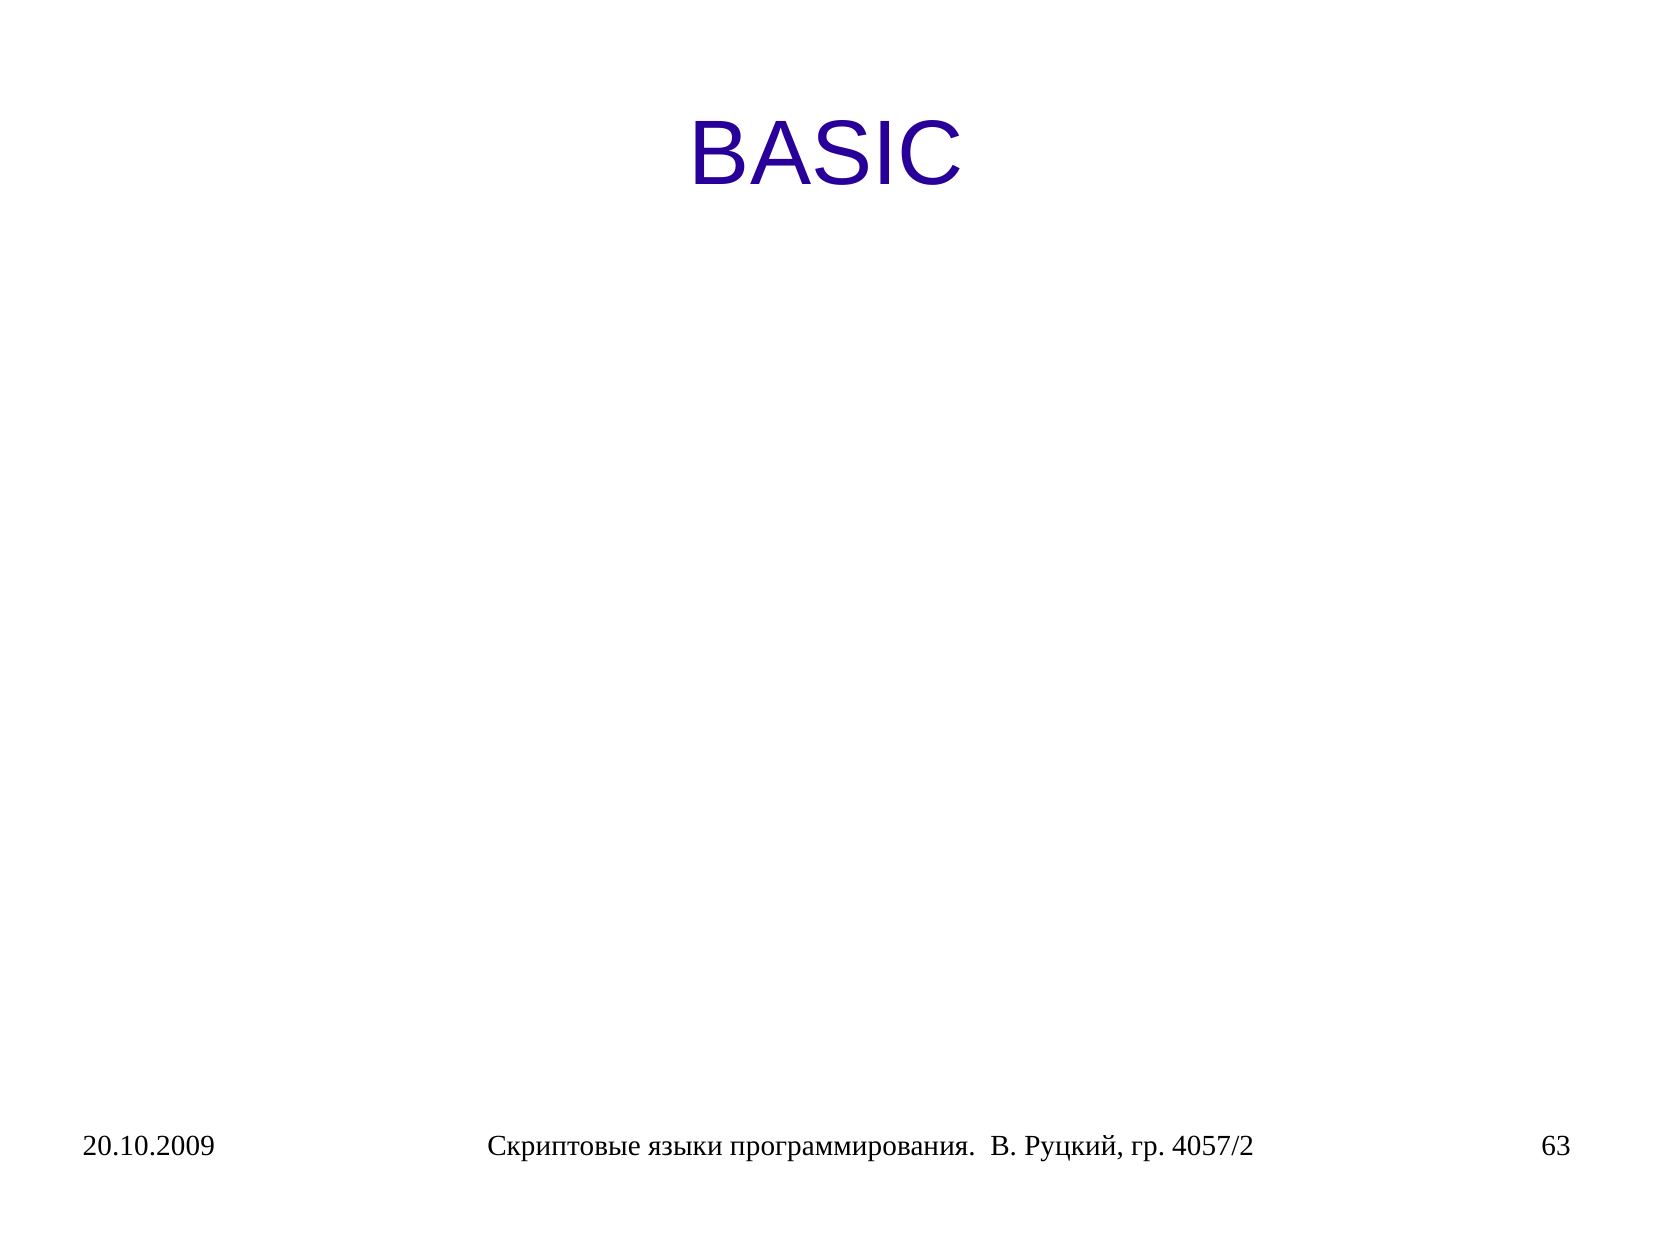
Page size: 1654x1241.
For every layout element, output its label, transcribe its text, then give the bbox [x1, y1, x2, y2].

title BASIC [82, 49, 1571, 257]
